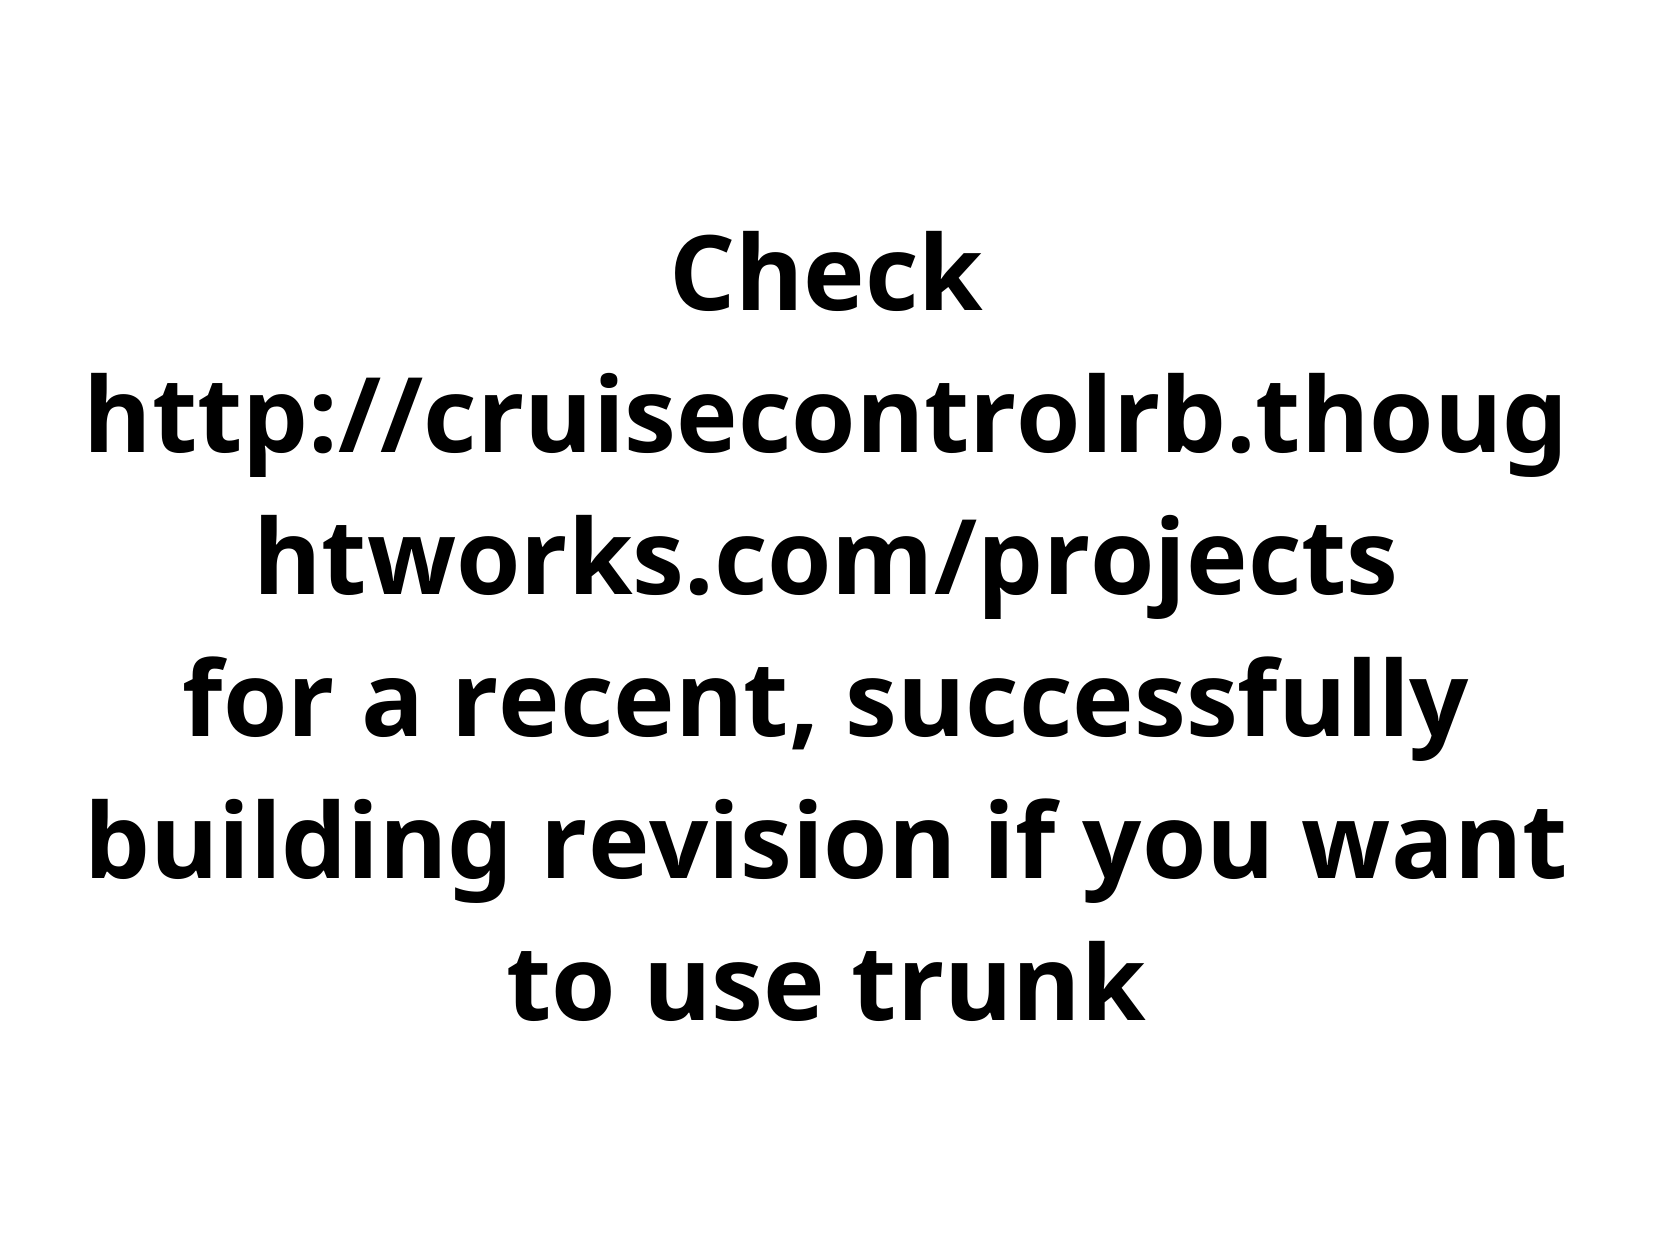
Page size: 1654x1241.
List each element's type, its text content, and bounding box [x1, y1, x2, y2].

title Check http://cruisecontrolrb.thoughtworks.com/projects for a recent, successfully building revision if you want to use trunk [82, 49, 1571, 1201]
